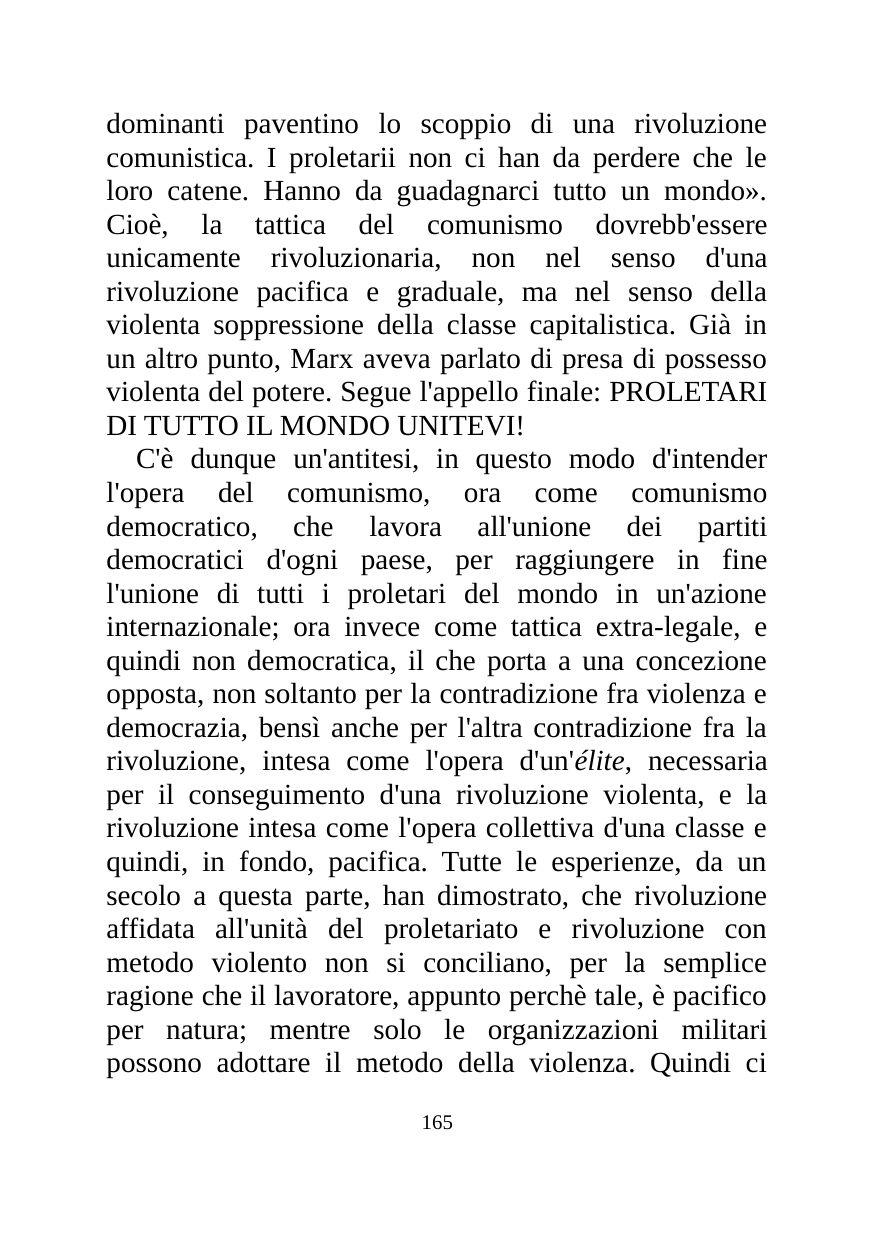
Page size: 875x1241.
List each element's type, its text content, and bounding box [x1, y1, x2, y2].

text C'è dunque un'antitesi, in questo modo d'intender l'opera del comunismo, ora come comunismo democratico, che lavora all'unione dei partiti democratici d'ogni paese, per raggiungere in fine l'unione di tutti i proletari del mondo in un'azione internazionale; ora invece come tattica extra-legale, e quindi non democratica, il che porta a una concezione opposta, non soltanto per la contradizione fra violenza e democrazia, bensì anche per l'altra contradizione fra la rivoluzione, intesa come l'opera d'un'élite, necessaria per il conseguimento d'una rivoluzione violenta, e la rivoluzione intesa come l'opera collettiva d'una classe e quindi, in fondo, pacifica. Tutte le esperienze, da un secolo a questa parte, han dimostrato, che rivoluzione affidata all'unità del proletariato e rivoluzione con metodo violento non si conciliano, per la semplice ragione che il lavoratore, appunto perchè tale, è pacifico per natura; mentre solo le organizzazioni militari possono adottare il metodo della violenza. Quindi ci [106, 442, 768, 1079]
text dominanti paventino lo scoppio di una rivoluzione comunistica. I proletarii non ci han da perdere che le loro catene. Hanno da guadagnarci tutto un mondo». Cioè, la tattica del comunismo dovrebb'essere unicamente rivoluzionaria, non nel senso d'una rivoluzione pacifica e graduale, ma nel senso della violenta soppressione della classe capitalistica. Già in un altro punto, Marx aveva parlato di presa di possesso violenta del potere. Segue l'appello finale: PROLETARI DI TUTTO IL MONDO UNITEVI! [106, 106, 768, 442]
